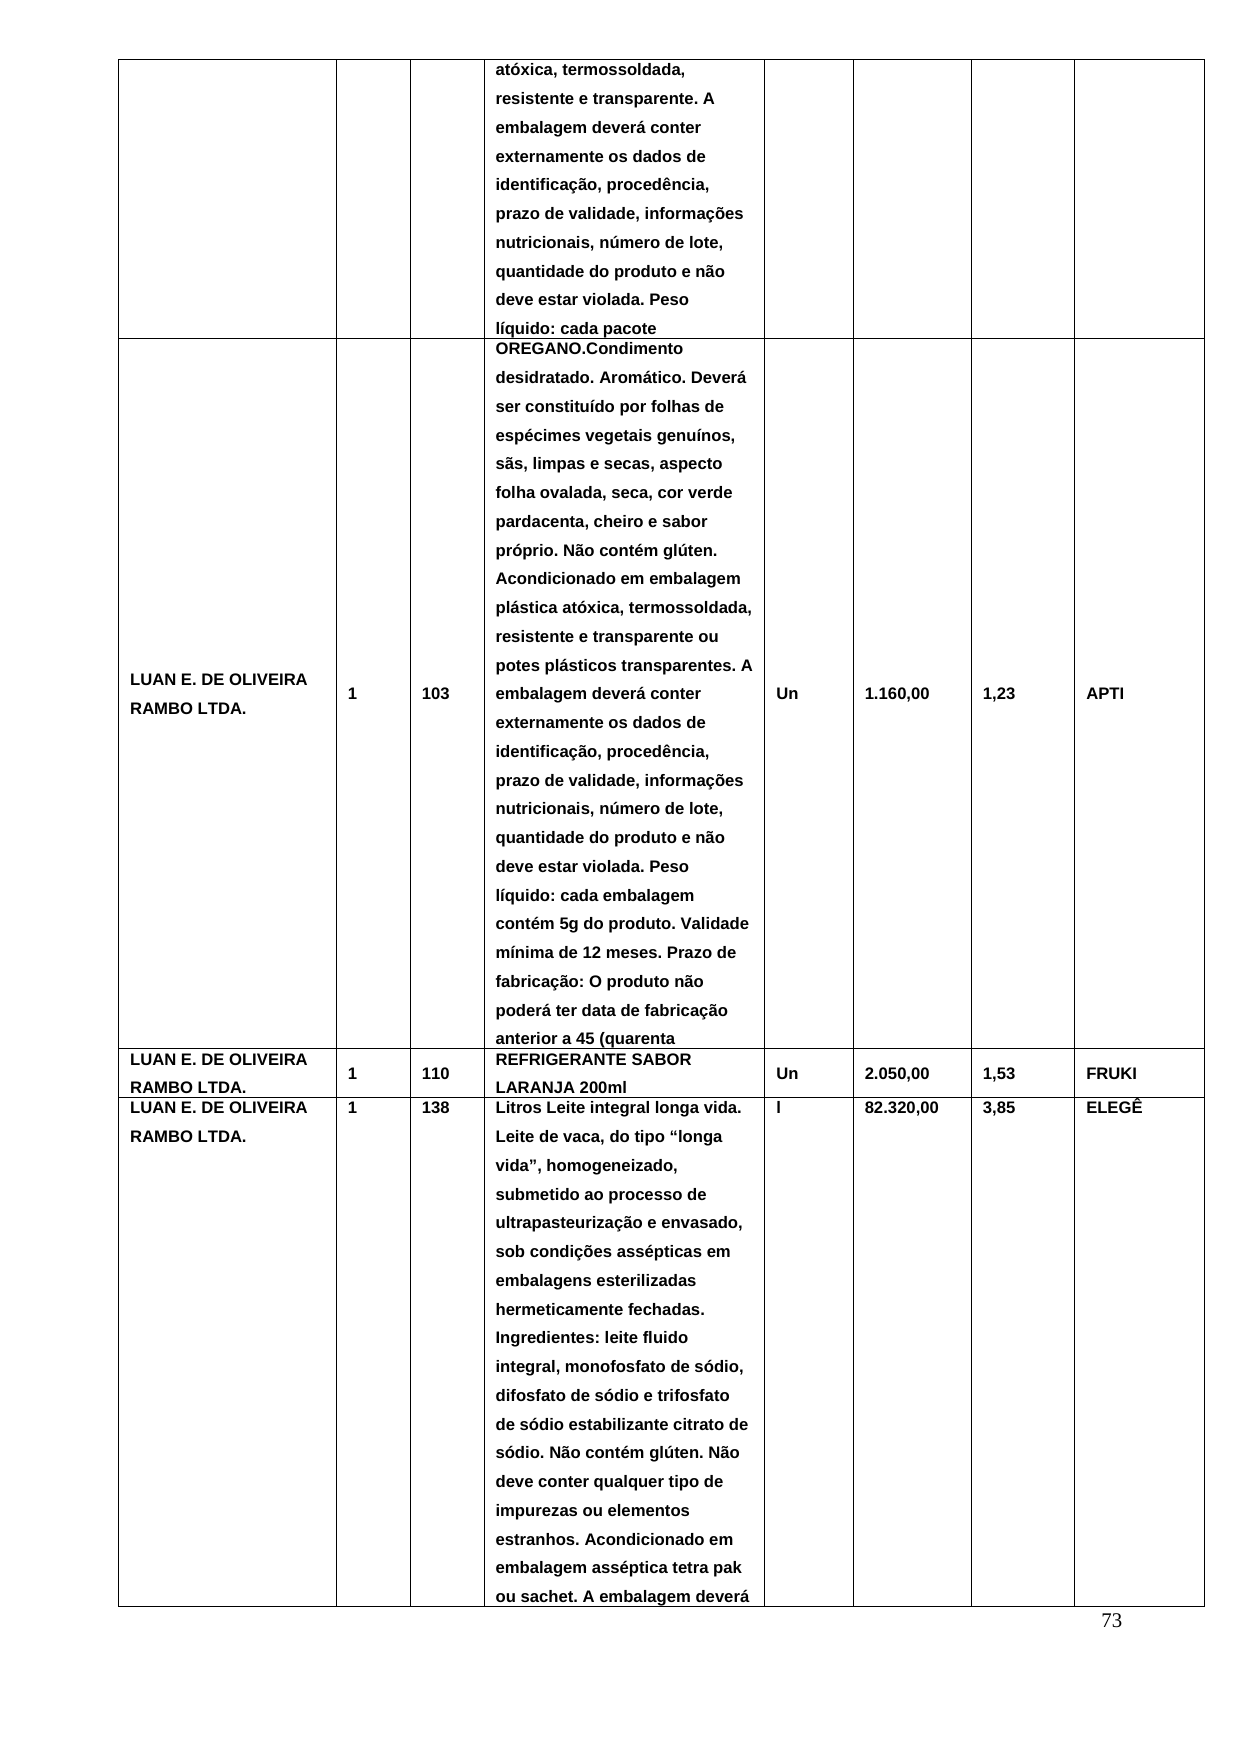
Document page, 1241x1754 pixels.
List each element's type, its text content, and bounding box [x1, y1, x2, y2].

table_cell 1,53 [972, 1049, 1074, 1097]
table_cell Litros Leite integral longa vida. Leite de vaca, do tipo “longa vida”, homogeneizado, submetido ao processo de ultrapasteurização e envasado, sob condições assépticas em embalagens esterilizadas hermeticamente fechadas. Ingredientes: leite fluido integral, monofosfato de sódio, difosfato de sódio e trifosfato de sódio estabilizante citrato de sódio. Não contém glúten. Não deve conter qualquer tipo de impurezas ou elementos estranhos. Acondicionado em embalagem asséptica tetra pak ou sachet. A embalagem deverá [485, 1098, 764, 1606]
table_cell LUAN E. DE OLIVEIRA RAMBO LTDA. [119, 1049, 336, 1097]
table_cell 103 [411, 339, 484, 1048]
table_cell [972, 60, 1074, 338]
table_cell [1075, 60, 1204, 338]
table_cell [854, 60, 971, 338]
table_cell REFRIGERANTE SABOR LARANJA 200ml [485, 1049, 764, 1097]
table_cell 110 [411, 1049, 484, 1097]
table_cell 138 [411, 1098, 484, 1606]
table_cell [411, 60, 484, 338]
table_cell LUAN E. DE OLIVEIRA RAMBO LTDA. [119, 339, 336, 1048]
table_cell 82.320,00 [854, 1098, 971, 1606]
table_cell Un [765, 339, 853, 1048]
table_cell 2.050,00 [854, 1049, 971, 1097]
table_cell 3,85 [972, 1098, 1074, 1606]
table_cell [119, 60, 336, 338]
table_cell [337, 60, 410, 338]
table_cell Un [765, 1049, 853, 1097]
table_cell l [765, 1098, 853, 1606]
table_cell FRUKI [1075, 1049, 1204, 1097]
table_cell [765, 60, 853, 338]
table_cell ELEGÊ [1075, 1098, 1204, 1606]
table_cell atóxica, termossoldada, resistente e transparente. A embalagem deverá conter externamente os dados de identificação, procedência, prazo de validade, informações nutricionais, número de lote, quantidade do produto e não deve estar violada. Peso líquido: cada pacote [485, 60, 764, 338]
table_cell 1,23 [972, 339, 1074, 1048]
table_cell OREGANO.Condimento desidratado. Aromático. Deverá ser constituído por folhas de espécimes vegetais genuínos, sãs, limpas e secas, aspecto folha ovalada, seca, cor verde pardacenta, cheiro e sabor próprio. Não contém glúten. Acondicionado em embalagem plástica atóxica, termossoldada, resistente e transparente ou potes plásticos transparentes. A embalagem deverá conter externamente os dados de identificação, procedência, prazo de validade, informações nutricionais, número de lote, quantidade do produto e não deve estar violada. Peso líquido: cada embalagem contém 5g do produto. Validade mínima de 12 meses. Prazo de fabricação: O produto não poderá ter data de fabricação anterior a 45 (quarenta [485, 339, 764, 1048]
table_cell 1.160,00 [854, 339, 971, 1048]
table_cell 1 [337, 1049, 410, 1097]
table_cell 1 [337, 339, 410, 1048]
table_cell 1 [337, 1098, 410, 1606]
table_cell APTI [1075, 339, 1204, 1048]
table_cell LUAN E. DE OLIVEIRA RAMBO LTDA. [119, 1098, 336, 1606]
